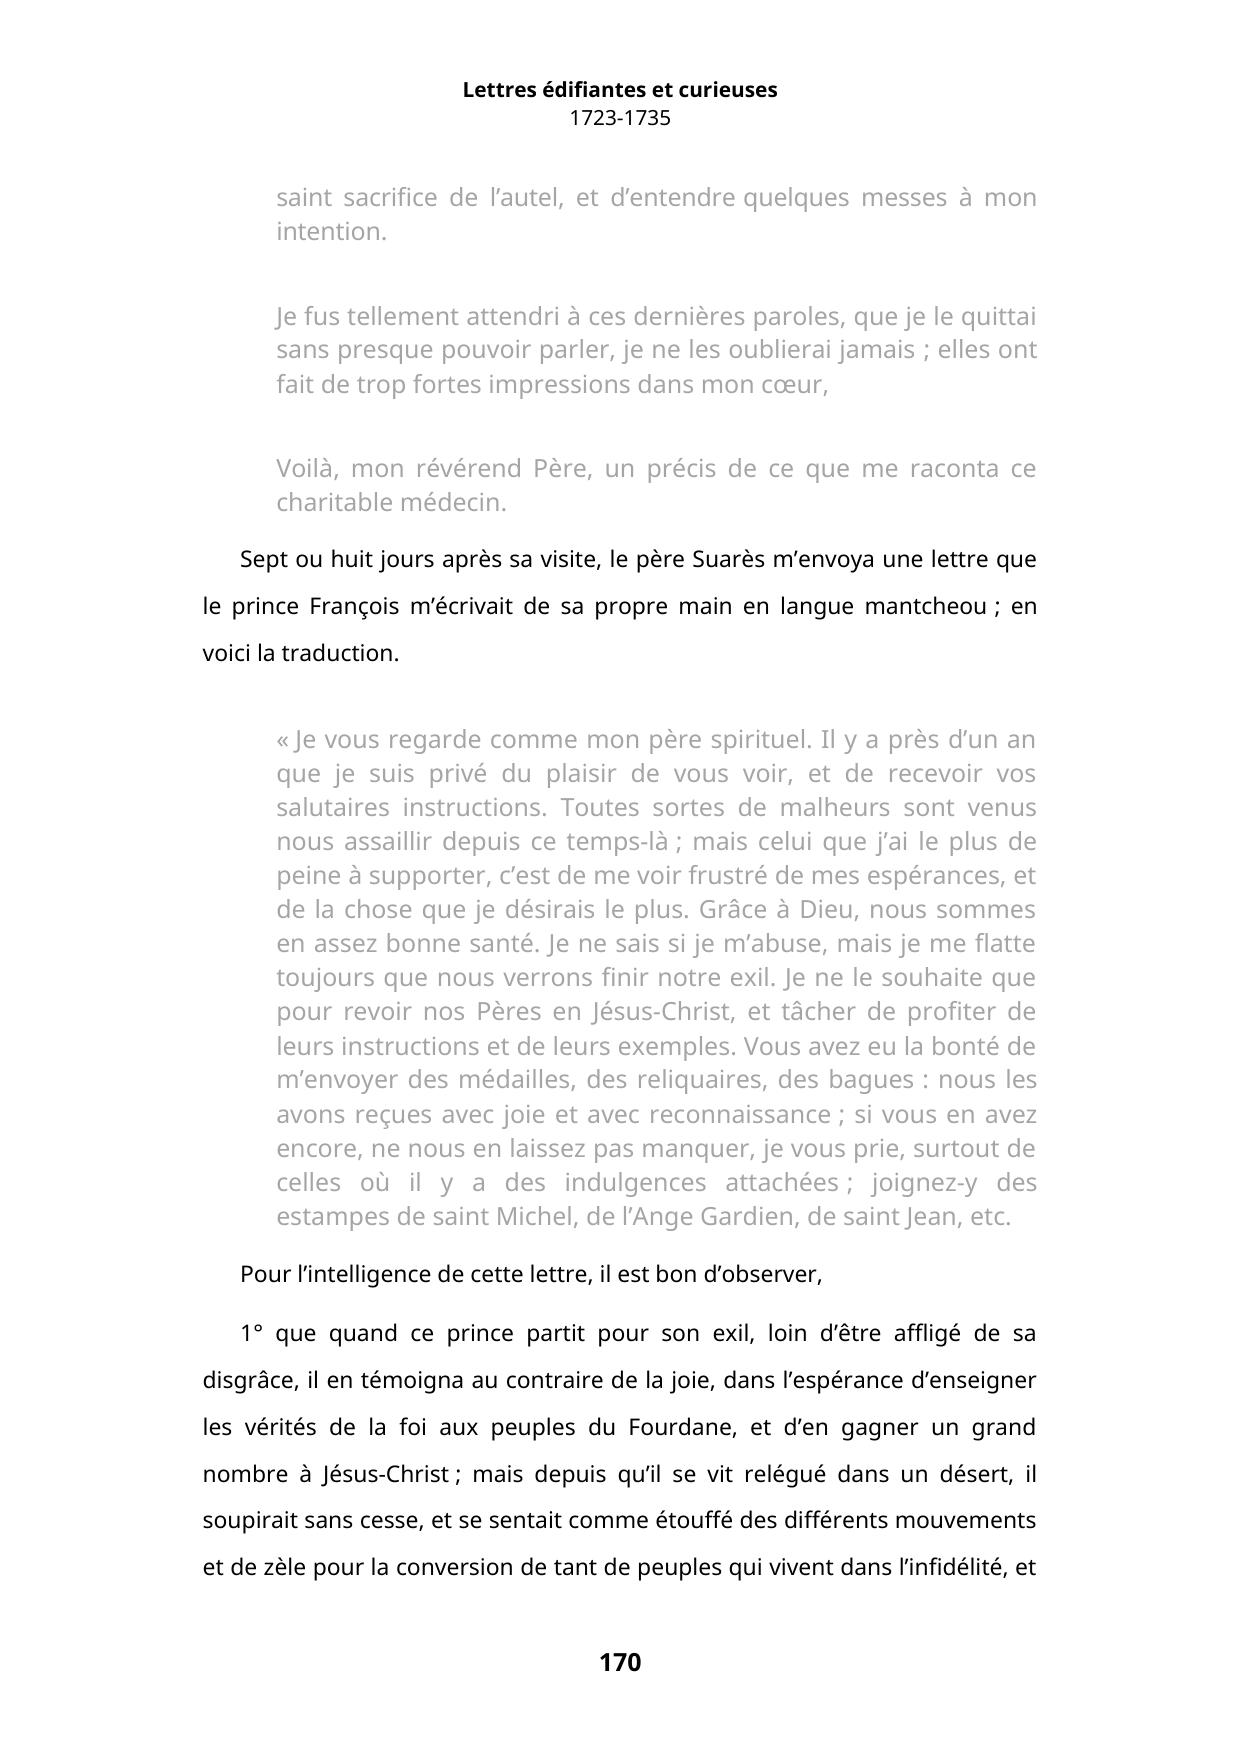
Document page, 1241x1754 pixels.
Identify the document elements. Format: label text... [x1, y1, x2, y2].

text 1° que quand ce prince partit pour son exil, loin d’être affligé de sa disgrâce, il en témoigna au contraire de la joie, dans l’espérance d’enseigner les vérités de la foi aux peuples du Fourdane, et d’en gagner un grand nombre à Jésus-Christ ; mais depuis qu’il se vit relégué dans un désert, il soupirait sans cesse, et se sentait comme étouffé des différents mouvements et de zèle pour la conversion de tant de peuples qui vivent dans l’infidélité, et [202, 1317, 1038, 1582]
text Pour l’intelligence de cette lettre, il est bon d’observer, [202, 1257, 1038, 1289]
text Je fus tellement attendri à ces dernières paroles, que je le quittai sans presque pouvoir parler, je ne les oublierai jamais ; elles ont fait de trop fortes impressions dans mon cœur, [276, 298, 1038, 400]
text « Je vous regarde comme mon père spirituel. Il y a près d’un an que je suis privé du plaisir de vous voir, et de recevoir vos salutaires instructions. Toutes sortes de malheurs sont venus nous assaillir depuis ce temps-là ; mais celui que j’ai le plus de peine à supporter, c’est de me voir frustré de mes espérances, et de la chose que je désirais le plus. Grâce à Dieu, nous sommes en assez bonne santé. Je ne sais si je m’abuse, mais je me flatte toujours que nous verrons finir notre exil. Je ne le souhaite que pour revoir nos Pères en Jésus-Christ, et tâcher de profiter de leurs instructions et de leurs exemples. Vous avez eu la bonté de m’envoyer des médailles, des reliquaires, des bagues : nous les avons reçues avec joie et avec reconnaissance ; si vous en avez encore, ne nous en laissez pas manquer, je vous prie, surtout de celles où il y a des indulgences attachées ; joignez-y des estampes de saint Michel, de l’Ange Gardien, de saint Jean, etc. [276, 722, 1038, 1232]
text Sept ou huit jours après sa visite, le père Suarès m’envoya une lettre que le prince François m’écrivait de sa propre main en langue mantcheou ; en voici la traduction. [202, 543, 1038, 668]
text Voilà, mon révérend Père, un précis de ce que me raconta ce charitable médecin. [276, 450, 1038, 518]
text saint sacrifice de l’autel, et d’entendre quelques messes à mon intention. [276, 180, 1038, 248]
